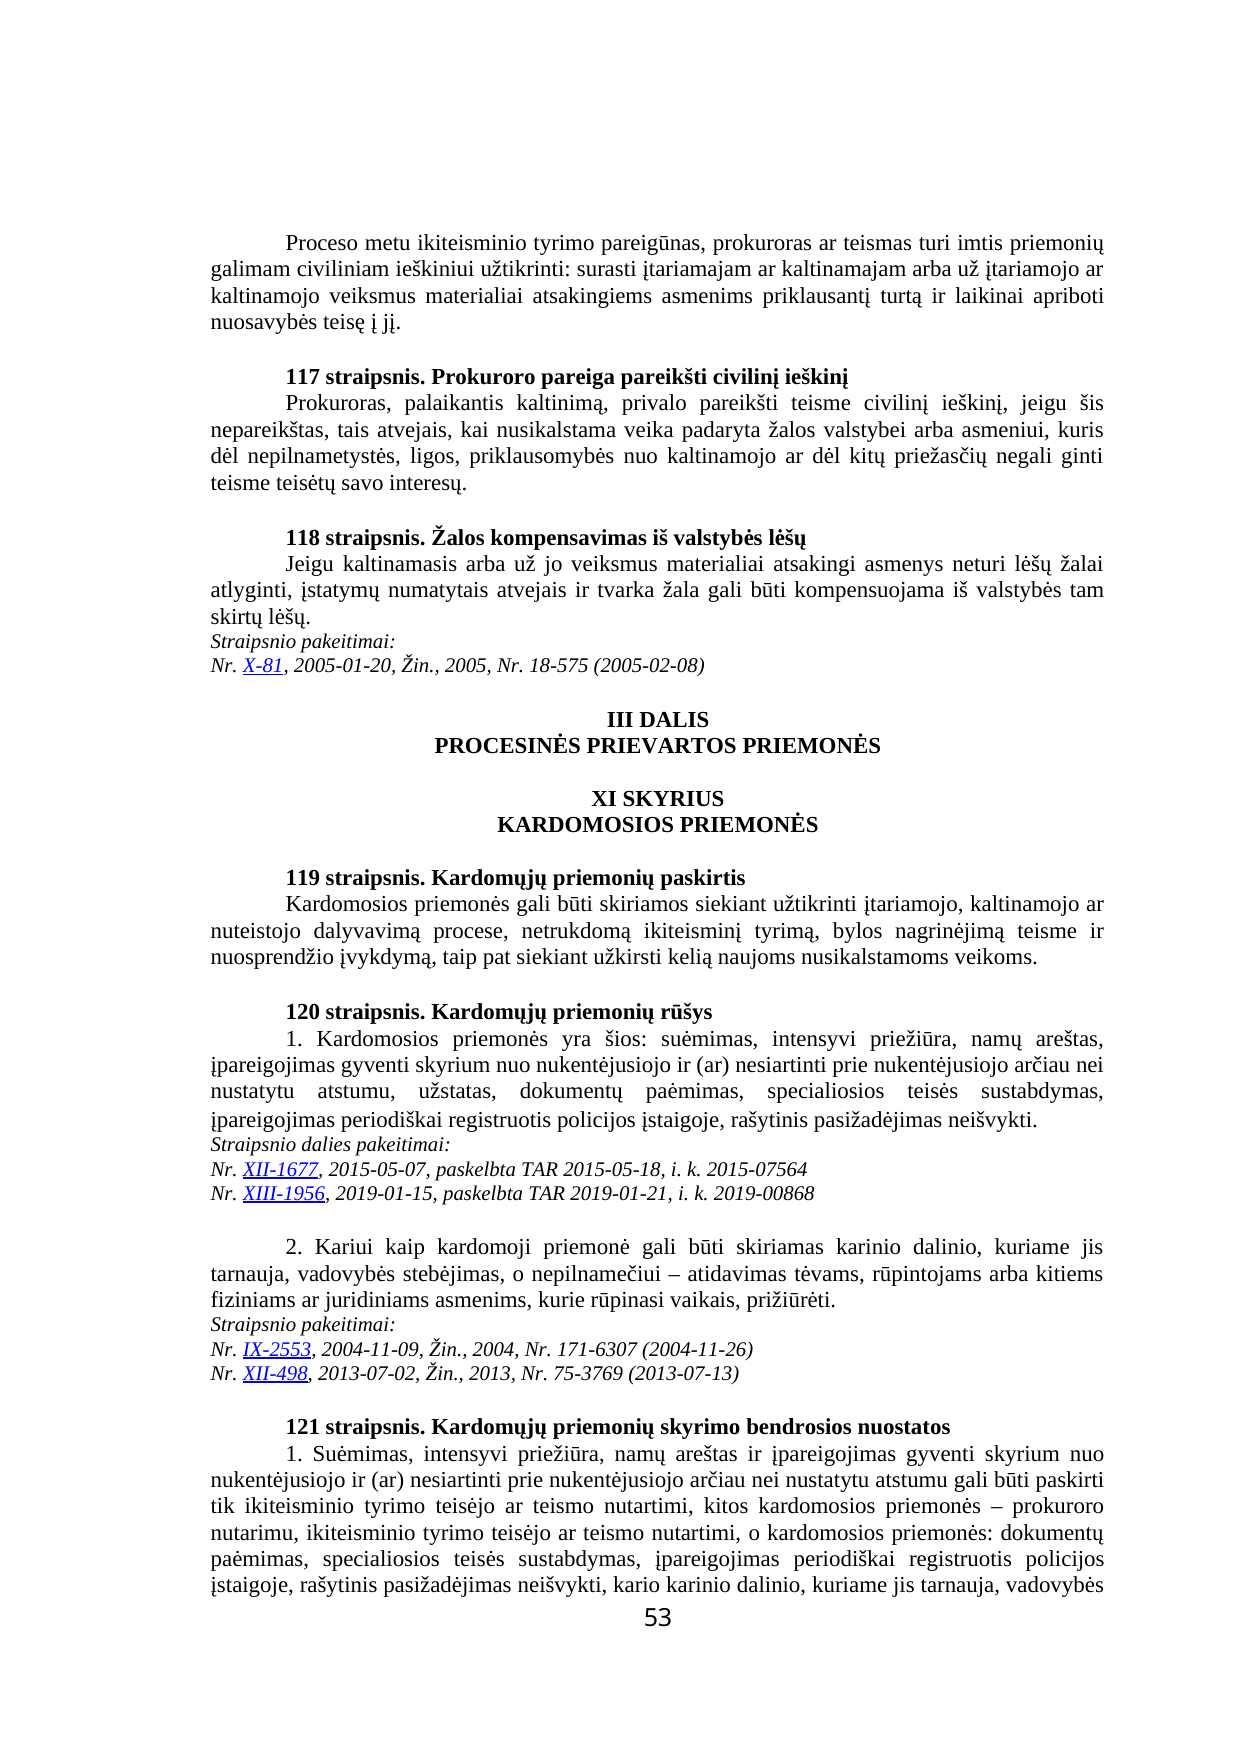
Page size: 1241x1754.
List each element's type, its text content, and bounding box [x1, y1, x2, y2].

text Proceso metu ikiteisminio tyrimo pareigūnas, prokuroras ar teismas turi imtis priemonių galimam civiliniam ieškiniui užtikrinti: surasti įtariamajam ar kaltinamajam arba už įtariamojo ar kaltinamojo veiksmus materialiai atsakingiems asmenims priklausantį turtą ir laikinai apriboti nuosavybės teisę į jį. [210, 229, 1105, 334]
text Nr. IX-2553, 2004-11-09, Žin., 2004, Nr. 171-6307 (2004-11-26) [210, 1336, 1105, 1361]
text Nr. XII-498, 2013-07-02, Žin., 2013, Nr. 75-3769 (2013-07-13) [210, 1361, 1105, 1384]
text Straipsnio pakeitimai: [210, 629, 1105, 653]
text 120 straipsnis. Kardomųjų priemonių rūšys [210, 998, 1105, 1024]
text 1. Kardomosios priemonės yra šios: suėmimas, intensyvi priežiūra, namų areštas, įpareigojimas gyventi skyrium nuo nukentėjusiojo ir (ar) nesiartinti prie nukentėjusiojo arčiau nei nustatytu atstumu, užstatas, dokumentų paėmimas, specialiosios teisės sustabdymas, įpareigojimas periodiškai registruotis policijos įstaigoje, rašytinis pasižadėjimas neišvykti. [210, 1024, 1105, 1132]
text Straipsnio dalies pakeitimai: [210, 1132, 1105, 1156]
text 118 straipsnis. Žalos kompensavimas iš valstybės lėšų [210, 524, 1105, 550]
text Nr. XIII-1956, 2019-01-15, paskelbta TAR 2019-01-21, i. k. 2019-00868 [210, 1181, 1105, 1204]
text Kardomosios priemonės gali būti skiriamos siekiant užtikrinti įtariamojo, kaltinamojo ar nuteistojo dalyvavimą procese, netrukdomą ikiteisminį tyrimą, bylos nagrinėjimą teisme ir nuosprendžio įvykdymą, taip pat siekiant užkirsti kelią naujoms nusikalstamoms veikoms. [210, 890, 1105, 969]
text Nr. XII-1677, 2015-05-07, paskelbta TAR 2015-05-18, i. k. 2015-07564 [210, 1156, 1105, 1181]
text 117 straipsnis. Prokuroro pareiga pareikšti civilinį ieškinį [210, 363, 1105, 389]
text Nr. X-81, 2005-01-20, Žin., 2005, Nr. 18-575 (2005-02-08) [210, 653, 1105, 677]
subtitle III dalis [210, 706, 1105, 732]
text Jeigu kaltinamasis arba už jo veiksmus materialiai atsakingi asmenys neturi lėšų žalai atlyginti, įstatymų numatytais atvejais ir tvarka žala gali būti kompensuojama iš valstybės tam skirtų lėšų. [210, 550, 1105, 629]
text Procesinės prievartos priemonės [210, 732, 1105, 759]
text Kardomosios priemonės [210, 811, 1105, 838]
text Prokuroras, palaikantis kaltinimą, privalo pareikšti teisme civilinį ieškinį, jeigu šis nepareikštas, tais atvejais, kai nusikalstama veika padaryta žalos valstybei arba asmeniui, kuris dėl nepilnametystės, ligos, priklausomybės nuo kaltinamojo ar dėl kitų priežasčių negali ginti teisme teisėtų savo interesų. [210, 389, 1105, 495]
text 119 straipsnis. Kardomųjų priemonių paskirtis [210, 864, 1105, 890]
text 1. Suėmimas, intensyvi priežiūra, namų areštas ir įpareigojimas gyventi skyrium nuo nukentėjusiojo ir (ar) nesiartinti prie nukentėjusiojo arčiau nei nustatytu atstumu gali būti paskirti tik ikiteisminio tyrimo teisėjo ar teismo nutartimi, kitos kardomosios priemonės – prokuroro nutarimu, ikiteisminio tyrimo teisėjo ar teismo nutartimi, o kardomosios priemonės: dokumentų paėmimas, specialiosios teisės sustabdymas, įpareigojimas periodiškai registruotis policijos įstaigoje, rašytinis pasižadėjimas neišvykti, kario karinio dalinio, kuriame jis tarnauja, vadovybės [210, 1440, 1105, 1598]
subtitle XI skyrius [210, 785, 1105, 811]
text 121 straipsnis. Kardomųjų priemonių skyrimo bendrosios nuostatos [210, 1413, 1105, 1440]
text Straipsnio pakeitimai: [210, 1312, 1105, 1336]
text 2. Kariui kaip kardomoji priemonė gali būti skiriamas karinio dalinio, kuriame jis tarnauja, vadovybės stebėjimas, o nepilnamečiui – atidavimas tėvams, rūpintojams arba kitiems fiziniams ar juridiniams asmenims, kurie rūpinasi vaikais, prižiūrėti. [210, 1233, 1105, 1312]
